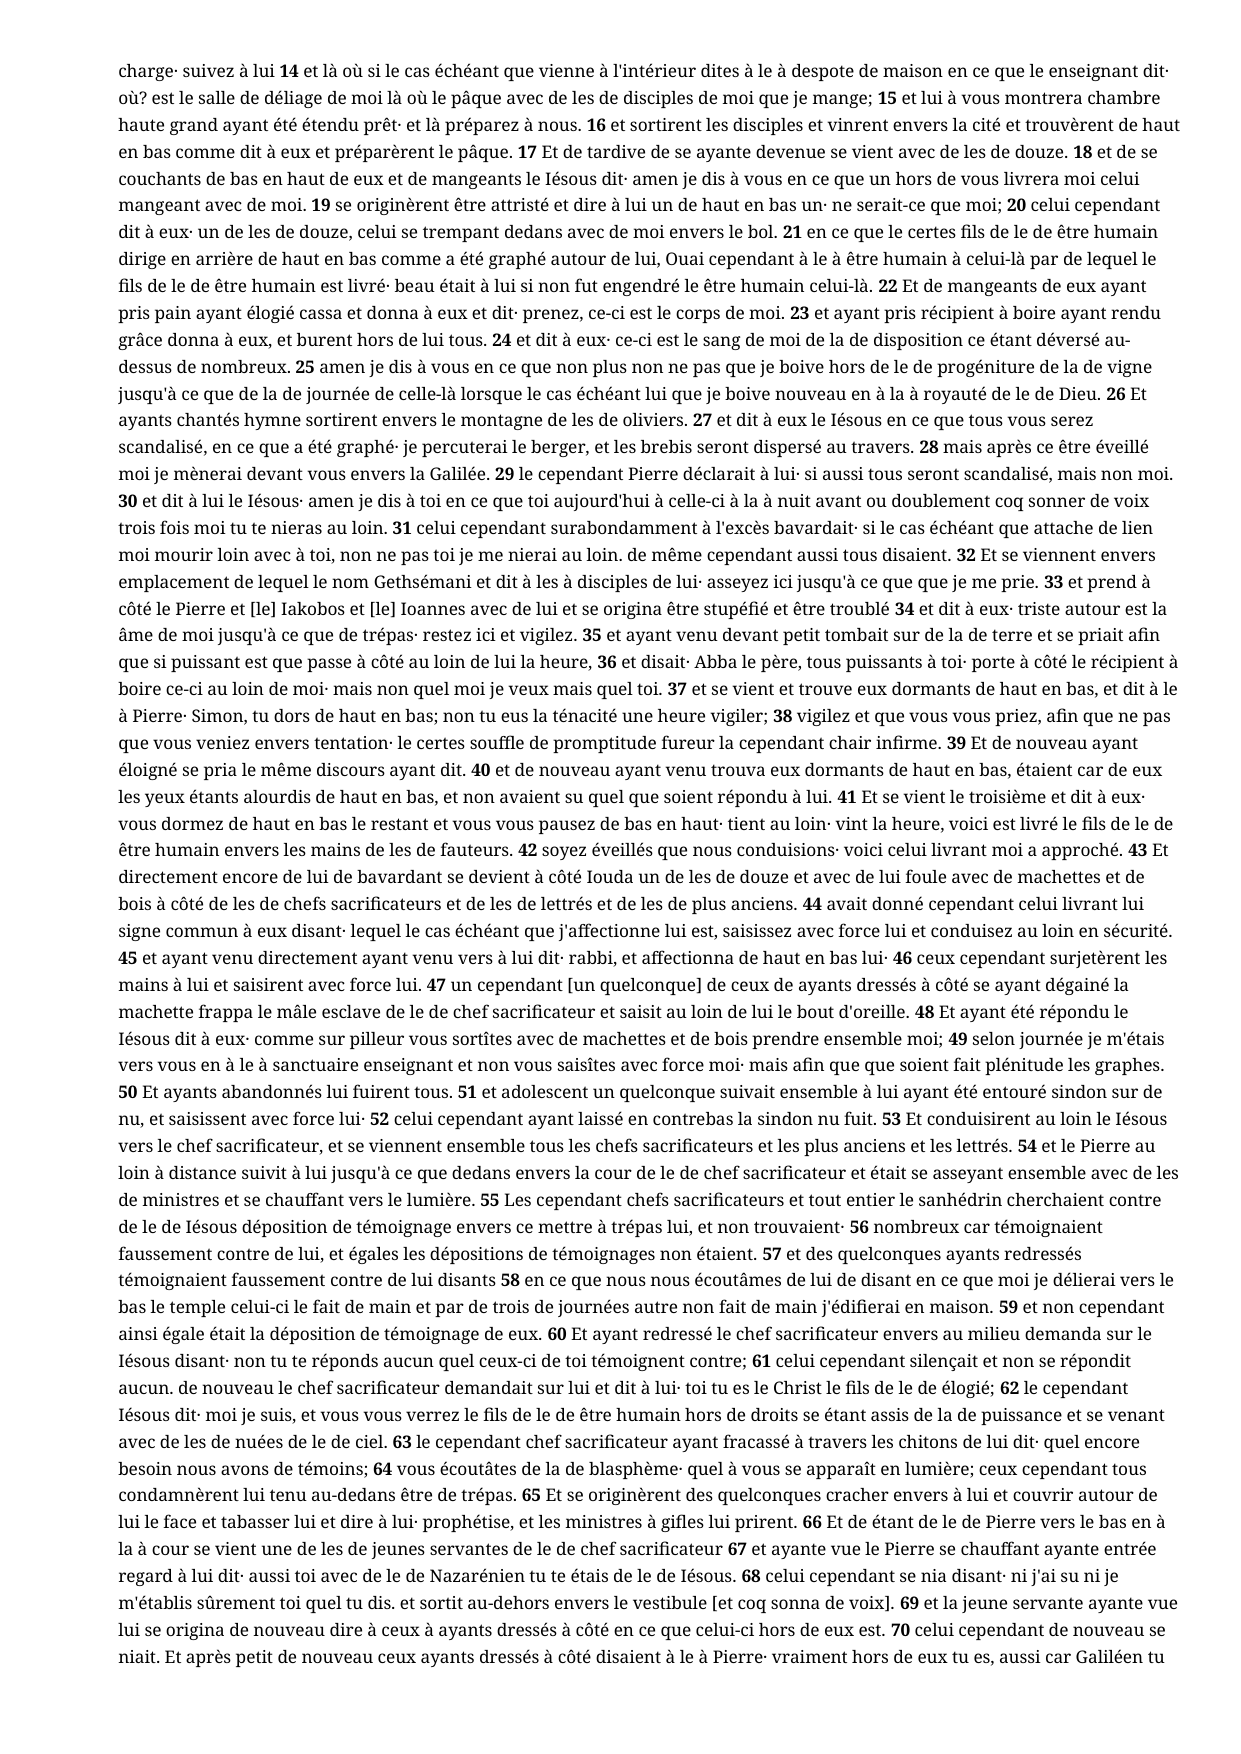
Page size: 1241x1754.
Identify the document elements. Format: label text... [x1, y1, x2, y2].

text charge· suivez à lui 14 et là où si le cas échéant que vienne à l'intérieur dites à le à despote de maison en ce que le enseignant dit· où? est le salle de déliage de moi là où le pâque avec de les de disciples de moi que je mange; 15 et lui à vous montrera chambre haute grand ayant été étendu prêt· et là préparez à nous. 16 et sortirent les disciples et vinrent envers la cité et trouvèrent de haut en bas comme dit à eux et préparèrent le pâque. 17 Et de tardive de se ayante devenue se vient avec de les de douze. 18 et de se couchants de bas en haut de eux et de mangeants le Iésous dit· amen je dis à vous en ce que un hors de vous livrera moi celui mangeant avec de moi. 19 se originèrent être attristé et dire à lui un de haut en bas un· ne serait-ce que moi; 20 celui cependant dit à eux· un de les de douze, celui se trempant dedans avec de moi envers le bol. 21 en ce que le certes fils de le de être humain dirige en arrière de haut en bas comme a été graphé autour de lui, Ouai cependant à le à être humain à celui-là par de lequel le fils de le de être humain est livré· beau était à lui si non fut engendré le être humain celui-là. 22 Et de mangeants de eux ayant pris pain ayant élogié cassa et donna à eux et dit· prenez, ce-ci est le corps de moi. 23 et ayant pris récipient à boire ayant rendu grâce donna à eux, et burent hors de lui tous. 24 et dit à eux· ce-ci est le sang de moi de la de disposition ce étant déversé au-dessus de nombreux. 25 amen je dis à vous en ce que non plus non ne pas que je boive hors de le de progéniture de la de vigne jusqu'à ce que de la de journée de celle-là lorsque le cas échéant lui que je boive nouveau en à la à royauté de le de Dieu. 26 Et ayants chantés hymne sortirent envers le montagne de les de oliviers. 27 et dit à eux le Iésous en ce que tous vous serez scandalisé, en ce que a été graphé· je percuterai le berger, et les brebis seront dispersé au travers. 28 mais après ce être éveillé moi je mènerai devant vous envers la Galilée. 29 le cependant Pierre déclarait à lui· si aussi tous seront scandalisé, mais non moi. 30 et dit à lui le Iésous· amen je dis à toi en ce que toi aujourd'hui à celle-ci à la à nuit avant ou doublement coq sonner de voix trois fois moi tu te nieras au loin. 31 celui cependant surabondamment à l'excès bavardait· si le cas échéant que attache de lien moi mourir loin avec à toi, non ne pas toi je me nierai au loin. de même cependant aussi tous disaient. 32 Et se viennent envers emplacement de lequel le nom Gethsémani et dit à les à disciples de lui· asseyez ici jusqu'à ce que que je me prie. 33 et prend à côté le Pierre et [le] Iakobos et [le] Ioannes avec de lui et se origina être stupéfié et être troublé 34 et dit à eux· triste autour est la âme de moi jusqu'à ce que de trépas· restez ici et vigilez. 35 et ayant venu devant petit tombait sur de la de terre et se priait afin que si puissant est que passe à côté au loin de lui la heure, 36 et disait· Abba le père, tous puissants à toi· porte à côté le récipient à boire ce-ci au loin de moi· mais non quel moi je veux mais quel toi. 37 et se vient et trouve eux dormants de haut en bas, et dit à le à Pierre· Simon, tu dors de haut en bas; non tu eus la ténacité une heure vigiler; 38 vigilez et que vous vous priez, afin que ne pas que vous veniez envers tentation· le certes souffle de promptitude fureur la cependant chair infirme. 39 Et de nouveau ayant éloigné se pria le même discours ayant dit. 40 et de nouveau ayant venu trouva eux dormants de haut en bas, étaient car de eux les yeux étants alourdis de haut en bas, et non avaient su quel que soient répondu à lui. 41 Et se vient le troisième et dit à eux· vous dormez de haut en bas le restant et vous vous pausez de bas en haut· tient au loin· vint la heure, voici est livré le fils de le de être humain envers les mains de les de fauteurs. 42 soyez éveillés que nous conduisions· voici celui livrant moi a approché. 43 Et directement encore de lui de bavardant se devient à côté Iouda un de les de douze et avec de lui foule avec de machettes et de bois à côté de les de chefs sacrificateurs et de les de lettrés et de les de plus anciens. 44 avait donné cependant celui livrant lui signe commun à eux disant· lequel le cas échéant que j'affectionne lui est, saisissez avec force lui et conduisez au loin en sécurité. 45 et ayant venu directement ayant venu vers à lui dit· rabbi, et affectionna de haut en bas lui· 46 ceux cependant surjetèrent les mains à lui et saisirent avec force lui. 47 un cependant [un quelconque] de ceux de ayants dressés à côté se ayant dégainé la machette frappa le mâle esclave de le de chef sacrificateur et saisit au loin de lui le bout d'oreille. 48 Et ayant été répondu le Iésous dit à eux· comme sur pilleur vous sortîtes avec de machettes et de bois prendre ensemble moi; 49 selon journée je m'étais vers vous en à le à sanctuaire enseignant et non vous saisîtes avec force moi· mais afin que que soient fait plénitude les graphes. 50 Et ayants abandonnés lui fuirent tous. 51 et adolescent un quelconque suivait ensemble à lui ayant été entouré sindon sur de nu, et saisissent avec force lui· 52 celui cependant ayant laissé en contrebas la sindon nu fuit. 53 Et conduisirent au loin le Iésous vers le chef sacrificateur, et se viennent ensemble tous les chefs sacrificateurs et les plus anciens et les lettrés. 54 et le Pierre au loin à distance suivit à lui jusqu'à ce que dedans envers la cour de le de chef sacrificateur et était se asseyant ensemble avec de les de ministres et se chauffant vers le lumière. 55 Les cependant chefs sacrificateurs et tout entier le sanhédrin cherchaient contre de le de Iésous déposition de témoignage envers ce mettre à trépas lui, et non trouvaient· 56 nombreux car témoignaient faussement contre de lui, et égales les dépositions de témoignages non étaient. 57 et des quelconques ayants redressés témoignaient faussement contre de lui disants 58 en ce que nous nous écoutâmes de lui de disant en ce que moi je délierai vers le bas le temple celui-ci le fait de main et par de trois de journées autre non fait de main j'édifierai en maison. 59 et non cependant ainsi égale était la déposition de témoignage de eux. 60 Et ayant redressé le chef sacrificateur envers au milieu demanda sur le Iésous disant· non tu te réponds aucun quel ceux-ci de toi témoignent contre; 61 celui cependant silençait et non se répondit aucun. de nouveau le chef sacrificateur demandait sur lui et dit à lui· toi tu es le Christ le fils de le de élogié; 62 le cependant Iésous dit· moi je suis, et vous vous verrez le fils de le de être humain hors de droits se étant assis de la de puissance et se venant avec de les de nuées de le de ciel. 63 le cependant chef sacrificateur ayant fracassé à travers les chitons de lui dit· quel encore besoin nous avons de témoins; 64 vous écoutâtes de la de blasphème· quel à vous se apparaît en lumière; ceux cependant tous condamnèrent lui tenu au-dedans être de trépas. 65 Et se originèrent des quelconques cracher envers à lui et couvrir autour de lui le face et tabasser lui et dire à lui· prophétise, et les ministres à gifles lui prirent. 66 Et de étant de le de Pierre vers le bas en à la à cour se vient une de les de jeunes servantes de le de chef sacrificateur 67 et ayante vue le Pierre se chauffant ayante entrée regard à lui dit· aussi toi avec de le de Nazarénien tu te étais de le de Iésous. 68 celui cependant se nia disant· ni j'ai su ni je m'établis sûrement toi quel tu dis. et sortit au-dehors envers le vestibule [et coq sonna de voix]. 69 et la jeune servante ayante vue lui se origina de nouveau dire à ceux à ayants dressés à côté en ce que celui-ci hors de eux est. 70 celui cependant de nouveau se niait. Et après petit de nouveau ceux ayants dressés à côté disaient à le à Pierre· vraiment hors de eux tu es, aussi car Galiléen tu [118, 59, 1181, 1668]
